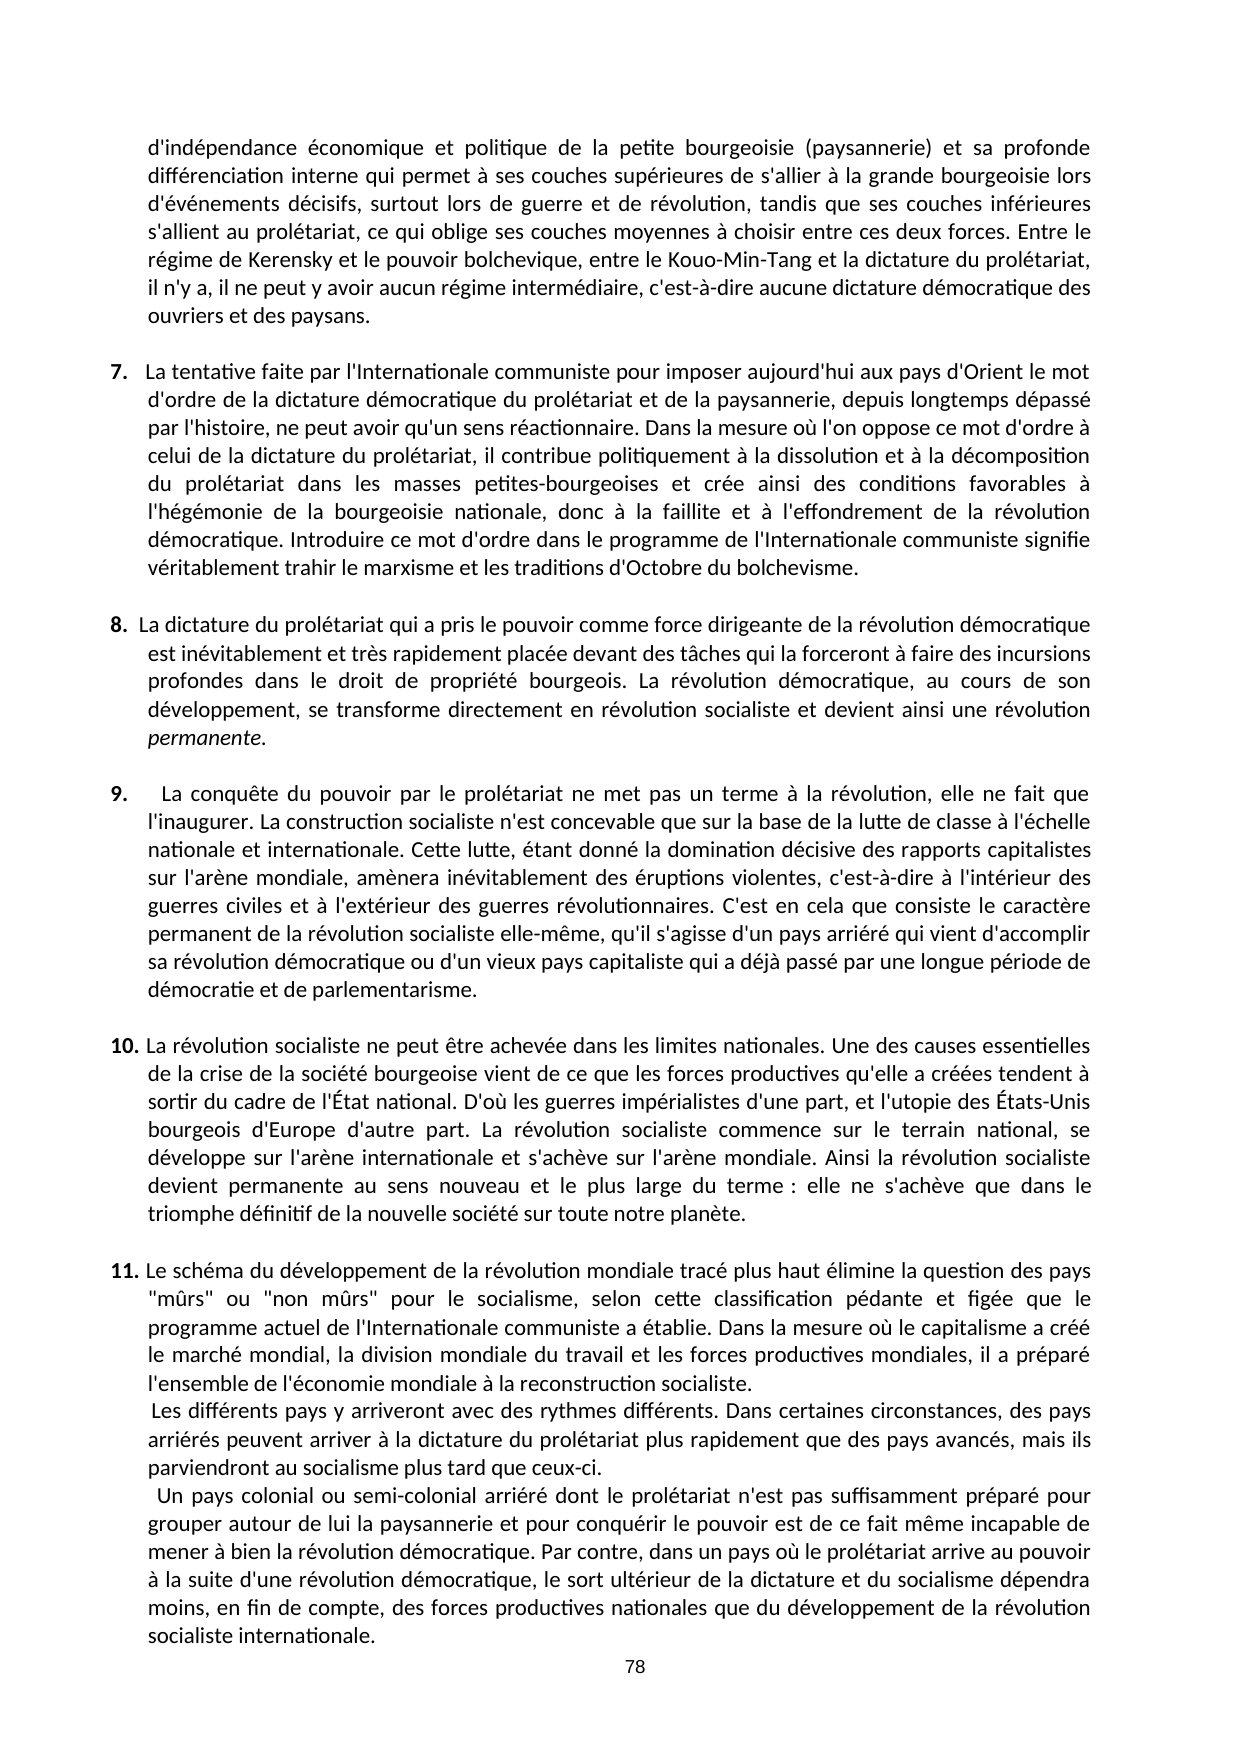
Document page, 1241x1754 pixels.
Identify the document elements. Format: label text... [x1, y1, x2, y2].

list 10. La révolution socialiste ne peut être achevée dans les limites nationales. Une des causes essentielles de la crise de la société bourgeoise vient de ce que les forces productives qu'elle a créées tendent à sortir du cadre de l'État national. D'où les guerres impérialistes d'une part, et l'utopie des États-Unis bourgeois d'Europe d'autre part. La révolution socialiste commence sur le terrain national, se développe sur l'arène internationale et s'achève sur l'arène mondiale. Ainsi la révolution socialiste devient permanente au sens nouveau et le plus large du terme : elle ne s'achève que dans le triomphe définitif de la nouvelle société sur toute notre planète. [110, 1031, 1093, 1227]
list Les différents pays y arriveront avec des rythmes différents. Dans certaines circonstances, des pays arriérés peuvent arriver à la dictature du prolétariat plus rapidement que des pays avancés, mais ils parviendront au socialisme plus tard que ceux-ci. [110, 1397, 1093, 1481]
list 11. Le schéma du développement de la révolution mondiale tracé plus haut élimine la question des pays "mûrs" ou "non mûrs" pour le socialisme, selon cette classification pédante et figée que le programme actuel de l'Internationale communiste a établie. Dans la mesure où le capitalisme a créé le marché mondial, la division mondiale du travail et les forces productives mondiales, il a préparé l'ensemble de l'économie mondiale à la reconstruction socialiste. [110, 1257, 1093, 1397]
list 9. La conquête du pouvoir par le prolétariat ne met pas un terme à la révolution, elle ne fait que l'inaugurer. La construction socialiste n'est concevable que sur la base de la lutte de classe à l'échelle nationale et internationale. Cette lutte, étant donné la domination décisive des rapports capitalistes sur l'arène mondiale, amènera inévitablement des éruptions violentes, c'est-à-dire à l'intérieur des guerres civiles et à l'extérieur des guerres révolutionnaires. C'est en cela que consiste le caractère permanent de la révolution socialiste elle-même, qu'il s'agisse d'un pays arriéré qui vient d'accomplir sa révolution démocratique ou d'un vieux pays capitaliste qui a déjà passé par une longue période de démocratie et de parlementarisme. [110, 779, 1093, 1003]
list Un pays colonial ou semi-colonial arriéré dont le prolétariat n'est pas suffisamment préparé pour grouper autour de lui la paysannerie et pour conquérir le pouvoir est de ce fait même incapable de mener à bien la révolution démocratique. Par contre, dans un pays où le prolétariat arrive au pouvoir à la suite d'une révolution démocratique, le sort ultérieur de la dictature et du socialisme dépendra moins, en fin de compte, des forces productives nationales que du développement de la révolution socialiste internationale. [110, 1481, 1093, 1649]
list d'indépendance économique et politique de la petite bourgeoisie (paysannerie) et sa profonde différenciation interne qui permet à ses couches supérieures de s'allier à la grande bourgeoisie lors d'événements décisifs, surtout lors de guerre et de révolution, tandis que ses couches inférieures s'allient au prolétariat, ce qui oblige ses couches moyennes à choisir entre ces deux forces. Entre le régime de Kerensky et le pouvoir bolchevique, entre le Kouo-Min-Tang et la dictature du prolétariat, il n'y a, il ne peut y avoir aucun régime intermédiaire, c'est-à-dire aucune dictature démocratique des ouvriers et des paysans. [110, 133, 1093, 329]
list 7. La tentative faite par l'Internationale communiste pour imposer aujourd'hui aux pays d'Orient le mot d'ordre de la dictature démocratique du prolétariat et de la paysannerie, depuis longtemps dépassé par l'histoire, ne peut avoir qu'un sens réactionnaire. Dans la mesure où l'on oppose ce mot d'ordre à celui de la dictature du prolétariat, il contribue politiquement à la dissolution et à la décomposition du prolétariat dans les masses petites-bourgeoises et crée ainsi des conditions favorables à l'hégémonie de la bourgeoisie nationale, donc à la faillite et à l'effondrement de la révolution démocratique. Introduire ce mot d'ordre dans le programme de l'Internationale communiste signifie véritablement trahir le marxisme et les traditions d'Octobre du bolchevisme. [110, 357, 1093, 581]
list 8. La dictature du prolétariat qui a pris le pouvoir comme force dirigeante de la révolution démocratique est inévitablement et très rapidement placée devant des tâches qui la forceront à faire des incursions profondes dans le droit de propriété bourgeois. La révolution démocratique, au cours de son développement, se transforme directement en révolution socialiste et devient ainsi une révolution permanente. [110, 611, 1093, 751]
